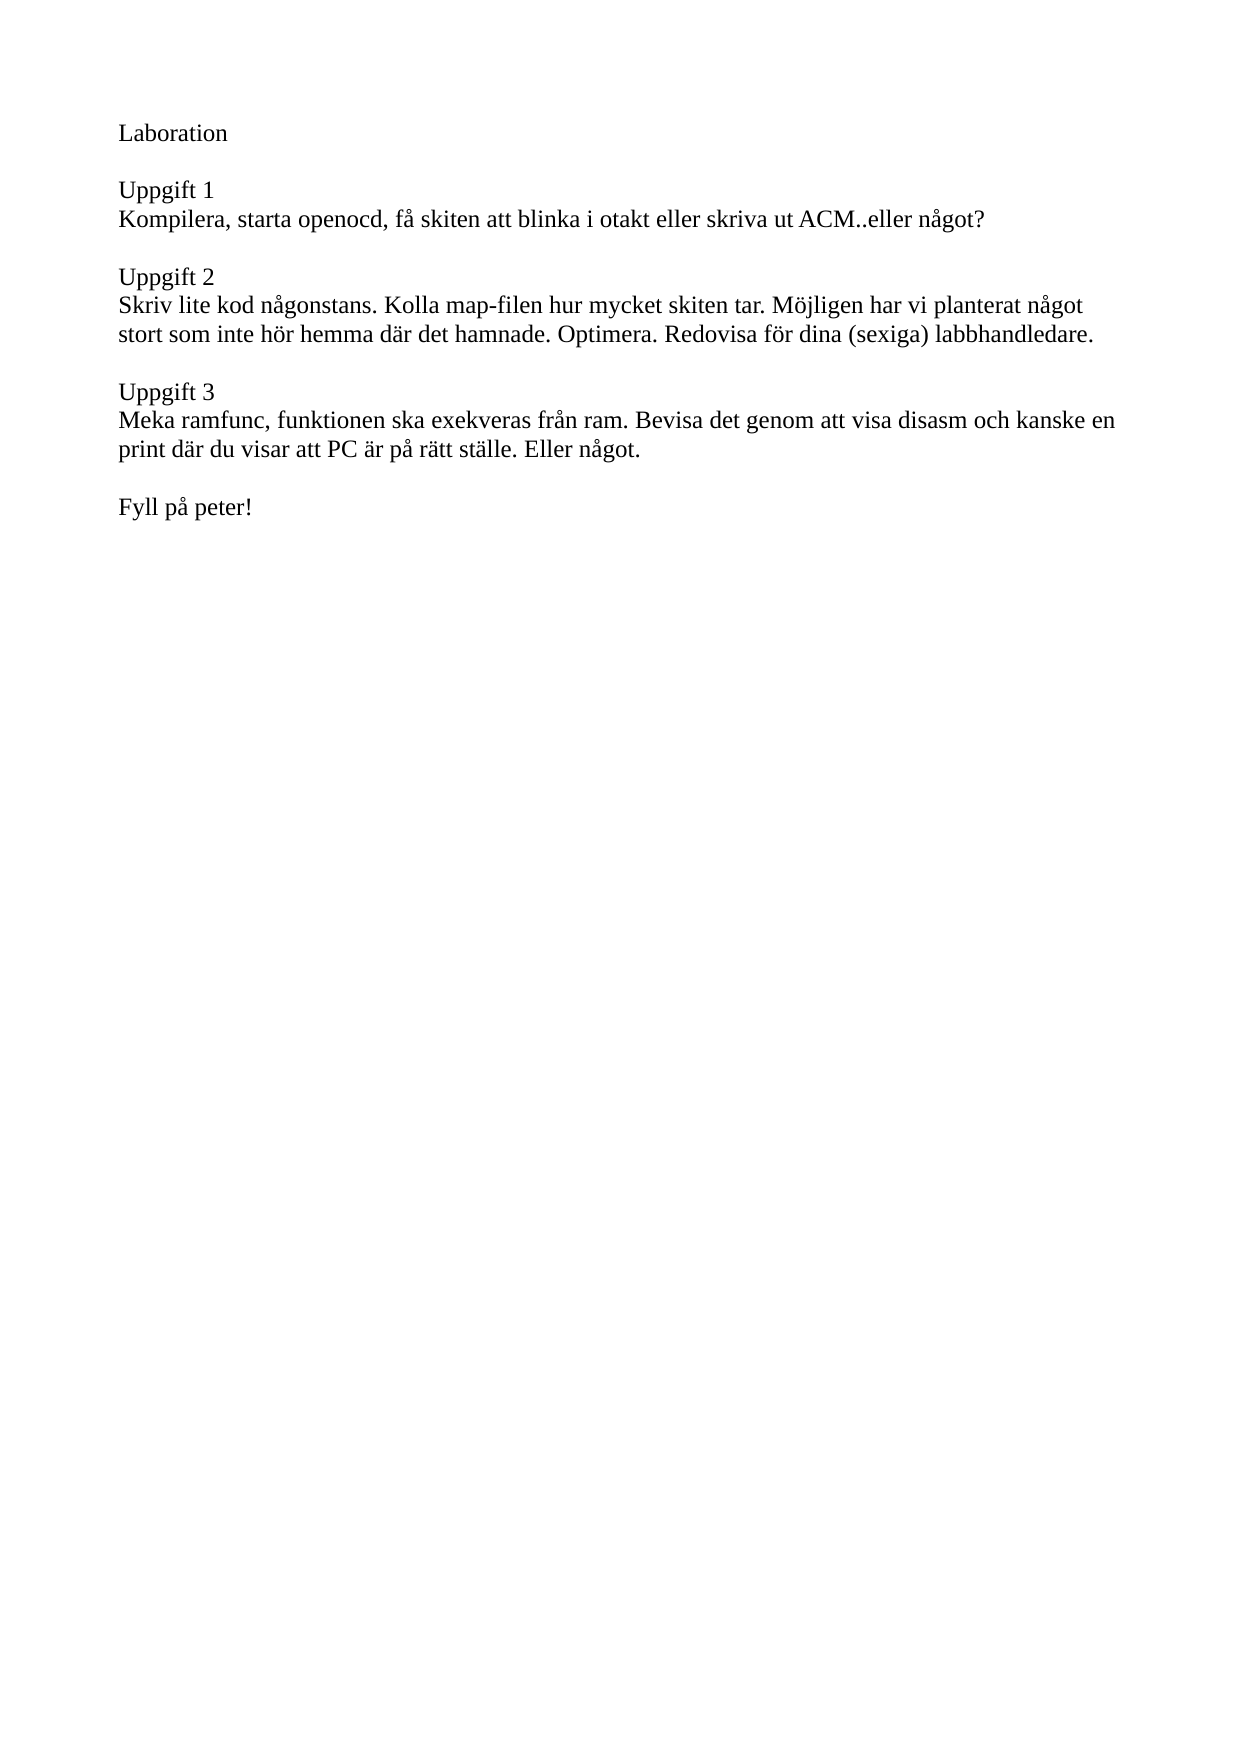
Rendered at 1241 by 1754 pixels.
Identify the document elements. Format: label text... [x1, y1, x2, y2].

text Kompilera, starta openocd, få skiten att blinka i otakt eller skriva ut ACM..eller något? [118, 204, 1122, 233]
text Skriv lite kod någonstans. Kolla map-filen hur mycket skiten tar. Möjligen har vi planterat något stort som inte hör hemma där det hamnade. Optimera. Redovisa för dina (sexiga) labbhandledare. [118, 291, 1122, 348]
text Fyll på peter! [118, 492, 1122, 521]
text Uppgift 2 [118, 262, 1122, 291]
text Meka ramfunc, funktionen ska exekveras från ram. Bevisa det genom att visa disasm och kanske en print där du visar att PC är på rätt ställe. Eller något. [118, 406, 1122, 463]
text Uppgift 3 [118, 377, 1122, 406]
text Uppgift 1 [118, 176, 1122, 204]
text Laboration [118, 118, 1122, 147]
